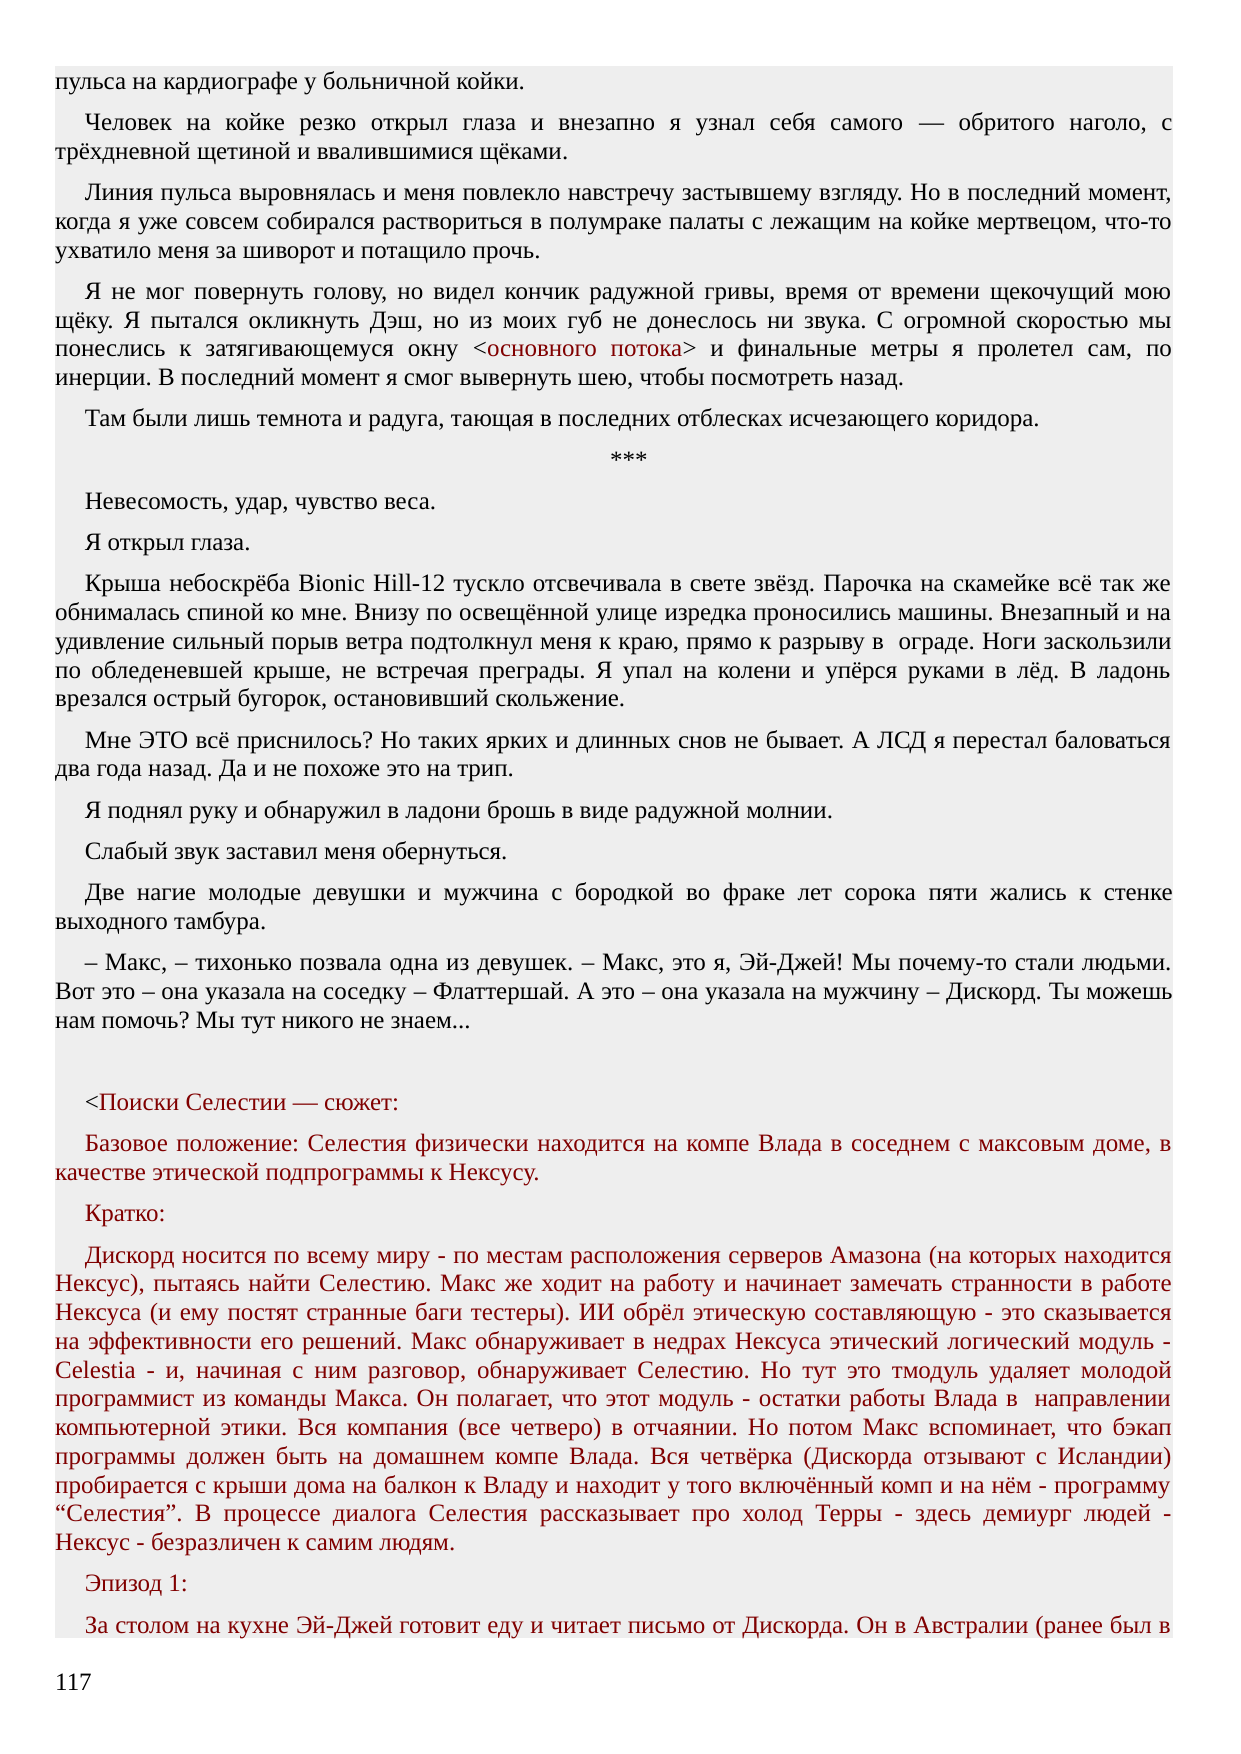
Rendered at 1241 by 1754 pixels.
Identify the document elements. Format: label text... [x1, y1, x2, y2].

text Эпизод 1: [55, 1568, 1173, 1597]
text Невесомость, удар, чувство веса. [55, 486, 1173, 515]
text пульса на кардиографе у больничной койки. [55, 66, 1173, 95]
text Мне ЭТО всё приснилось? Но таких ярких и длинных снов не бывает. А ЛСД я перестал баловаться два года назад. Да и не похоже это на трип. [55, 725, 1173, 782]
text Я открыл глаза. [55, 527, 1173, 556]
text Дискорд носится по всему миру - по местам расположения серверов Амазона (на которых находится Нексус), пытаясь найти Селестию. Макс же ходит на работу и начинает замечать странности в работе Нексуса (и ему постят странные баги тестеры). ИИ обрёл этическую составляющую - это сказывается на эффективности его решений. Макс обнаруживает в недрах Нексуса этический логический модуль - Celestia - и, начиная с ним разговор, обнаруживает Селестию. Но тут это тмодуль удаляет молодой программист из команды Макса. Он полагает, что этот модуль - остатки работы Влада в направлении компьютерной этики. Вся компания (все четверо) в отчаянии. Но потом Макс вспоминает, что бэкап программы должен быть на домашнем компе Влада. Вся четвёрка (Дискорда отзывают с Исландии) пробирается с крыши дома на балкон к Владу и находит у того включённый комп и на нём - программу “Селестия”. В процессе диалога Селестия рассказывает про холод Терры - здесь демиург людей - Нексус - безразличен к самим людям. [55, 1240, 1173, 1556]
text Линия пульса выровнялась и меня повлекло навстречу застывшему взгляду. Но в последний момент, когда я уже совсем собирался раствориться в полумраке палаты с лежащим на койке мертвецом, что-то ухватило меня за шиворот и потащило прочь. [55, 177, 1173, 263]
text Там были лишь темнота и радуга, тающая в последних отблесках исчезающего коридора. [55, 403, 1173, 432]
text Я не мог повернуть голову, но видел кончик радужной гривы, время от времени щекочущий мою щёку. Я пытался окликнуть Дэш, но из моих губ не донеслось ни звука. С огромной скоростью мы понеслись к затягивающемуся окну <основного потока> и финальные метры я пролетел сам, по инерции. В последний момент я смог вывернуть шею, чтобы посмотреть назад. [55, 276, 1173, 391]
text – Макс, – тихонько позвала одна из девушек. – Макс, это я, Эй-Джей! Мы почему-то стали людьми. Вот это – она указала на соседку – Флаттершай. А это – она указала на мужчину – Дискорд. Ты можешь нам помочь? Мы тут никого не знаем... [55, 947, 1173, 1033]
text *** [55, 445, 1173, 473]
text Крыша небоскрёба Bionic Hill-12 тускло отсвечивала в свете звёзд. Парочка на скамейке всё так же обнималась спиной ко мне. Внизу по освещённой улице изредка проносились машины. Внезапный и на удивление сильный порыв ветра подтолкнул меня к краю, прямо к разрыву в ограде. Ноги заскользили по обледеневшей крыше, не встречая преграды. Я упал на колени и упёрся руками в лёд. В ладонь врезался острый бугорок, остановивший скольжение. [55, 568, 1173, 712]
text Кратко: [55, 1198, 1173, 1227]
text Человек на койке резко открыл глаза и внезапно я узнал себя самого — обритого наголо, с трёхдневной щетиной и ввалившимися щёками. [55, 107, 1173, 165]
text Две нагие молодые девушки и мужчина с бородкой во фраке лет сорока пяти жались к стенке выходного тамбура. [55, 877, 1173, 935]
text Слабый звук заставил меня обернуться. [55, 836, 1173, 865]
text Базовое положение: Селестия физически находится на компе Влада в соседнем с максовым доме, в качестве этической подпрограммы к Нексусу. [55, 1128, 1173, 1186]
text Я поднял руку и обнаружил в ладони брошь в виде радужной молнии. [55, 795, 1173, 823]
text За столом на кухне Эй-Джей готовит еду и читает письмо от Дискорда. Он в Австралии (ранее был в [55, 1610, 1173, 1638]
text <Поиски Селестии — сюжет: [55, 1087, 1173, 1116]
